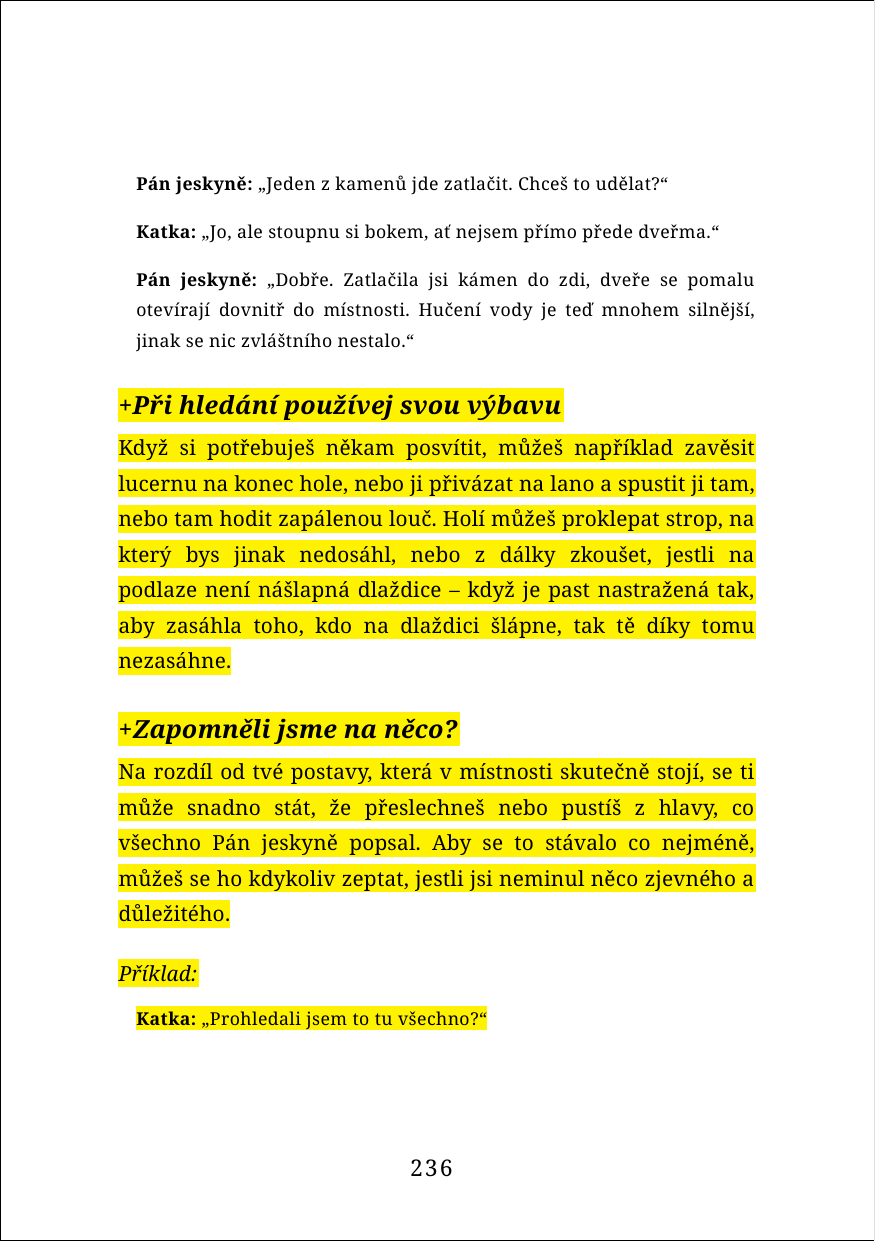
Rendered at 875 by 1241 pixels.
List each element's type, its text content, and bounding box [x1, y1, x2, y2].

text Pán jeskyně: „Dobře. Zatlačila jsi kámen do zdi, dveře se pomalu otevírají dovnitř do místnosti. Hučení vody je teď mnohem silnější, jinak se nic zvláštního nestalo.“ [136, 268, 756, 352]
subtitle +Při hledání používej svou výbavu [118, 388, 756, 422]
text Příklad: [118, 959, 756, 987]
subtitle +Zapomněli jsme na něco? [118, 712, 756, 746]
text Pán jeskyně: „Jeden z kamenů jde zatlačit. Chceš to udělat?“ [136, 172, 756, 196]
text Když si potřebuješ někam posvítit, můžeš například zavěsit lucernu na konec hole, nebo ji přivázat na lano a spustit ji tam, nebo tam hodit zapálenou louč. Holí můžeš proklepat strop, na který bys jinak nedosáhl, nebo z dálky zkoušet, jestli na podlaze není nášlapná dlaždice – když je past nastražená tak, aby zasáhla toho, kdo na dlaždici šlápne, tak tě díky tomu nezasáhne. [118, 433, 756, 675]
text Katka: „Jo, ale stoupnu si bokem, ať nejsem přímo přede dveřma.“ [136, 220, 756, 244]
text Katka: „Prohledali jsem to tu všechno?“ [136, 1006, 756, 1030]
text Na rozdíl od tvé postavy, která v místnosti skutečně stojí, se ti může snadno stát, že přeslechneš nebo pustíš z hlavy, co všechno Pán jeskyně popsal. Aby se to stávalo co nejméně, můžeš se ho kdykoliv zeptat, jestli jsi neminul něco zjevného a důležitého. [118, 757, 756, 928]
